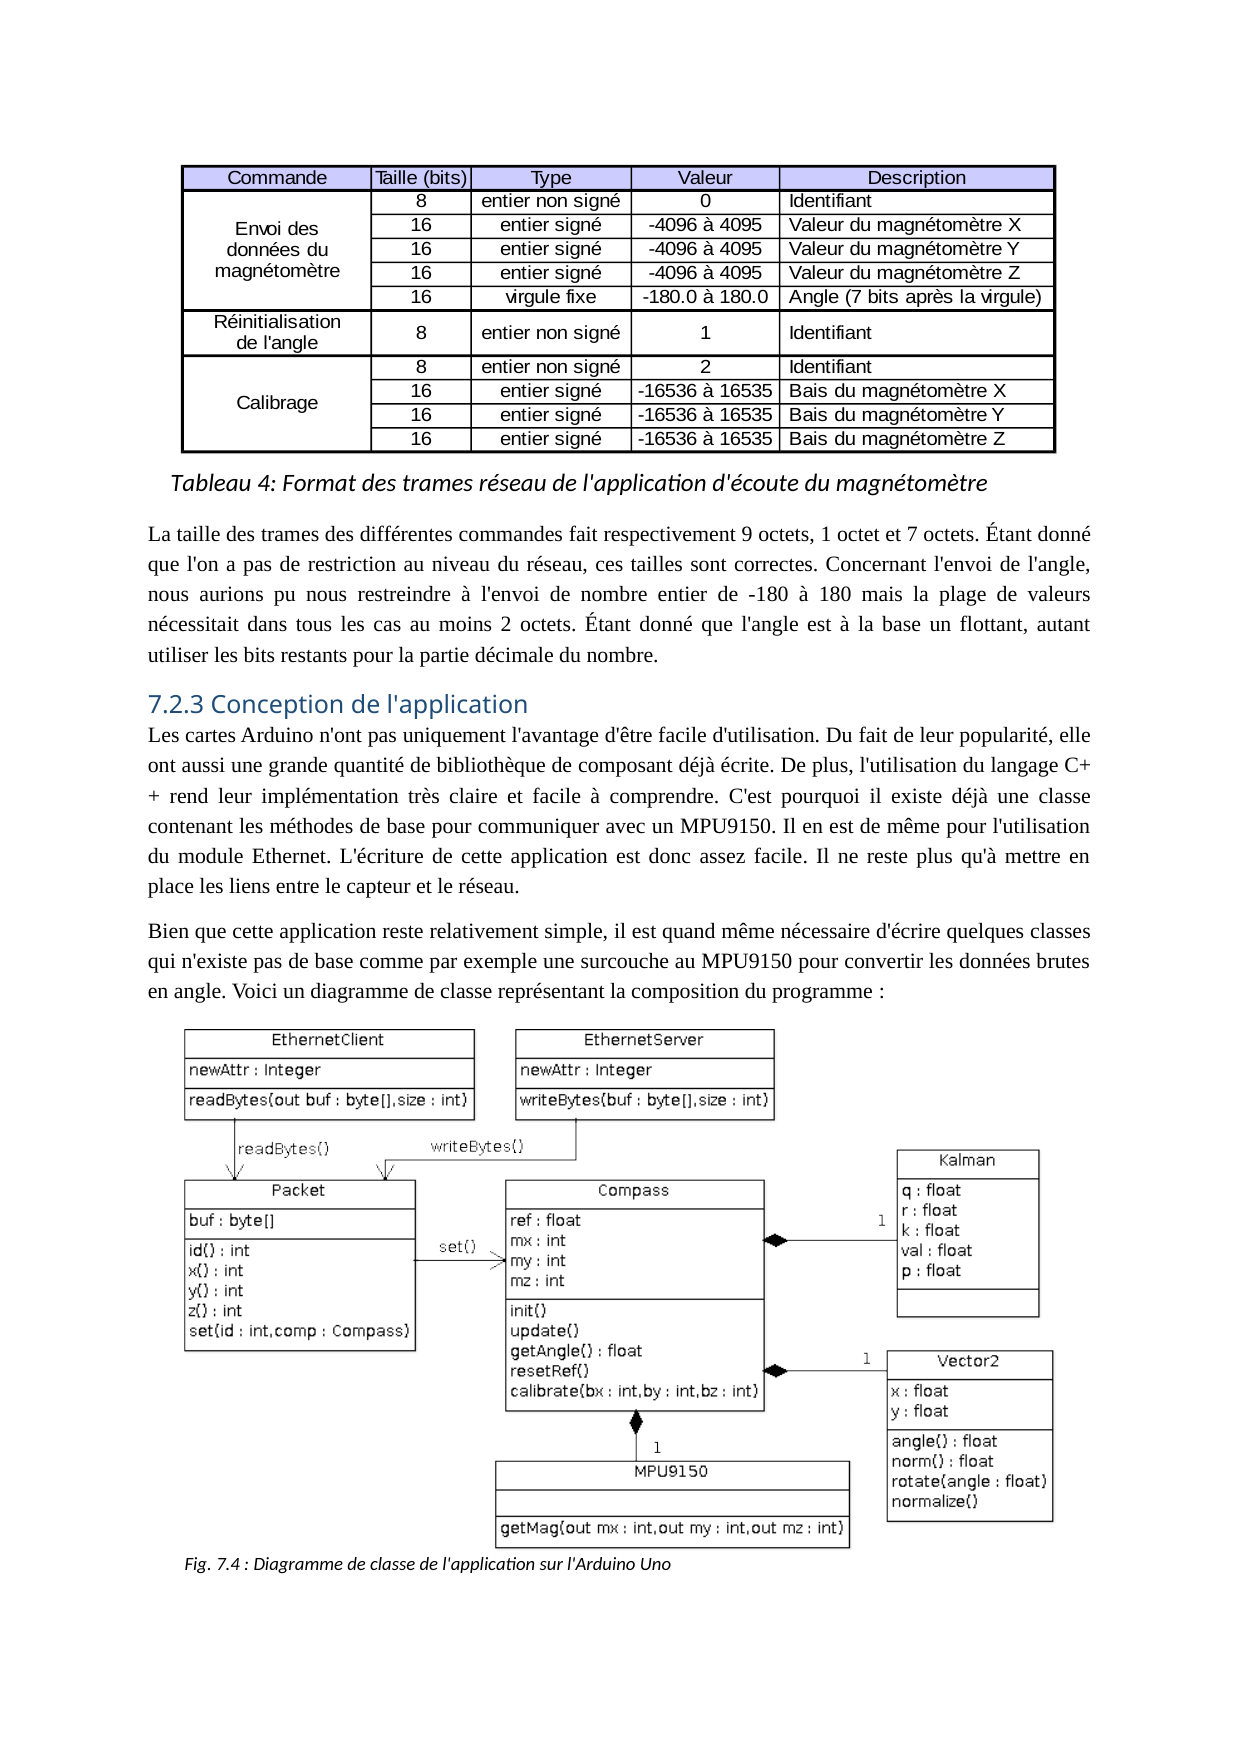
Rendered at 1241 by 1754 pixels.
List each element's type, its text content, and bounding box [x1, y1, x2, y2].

picture [184, 1029, 1056, 1551]
subtitle Conception de l'application [148, 686, 1093, 721]
text Fig. 7.4 : Diagramme de classe de l'application sur l'Arduino Uno [184, 1551, 1056, 1575]
text Bien que cette application reste relativement simple, il est quand même nécessaire d'écrire quelques classes qui n'existe pas de base comme par exemple une surcouche au MPU9150 pour convertir les données brutes en angle. Voici un diagramme de classe représentant la composition du programme : [148, 918, 1093, 1004]
text La taille des trames des différentes commandes fait respectivement 9 octets, 1 octet et 7 octets. Étant donné que l'on a pas de restriction au niveau du réseau, ces tailles sont correctes. Concernant l'envoi de l'angle, nous aurions pu nous restreindre à l'envoi de nombre entier de -180 à 180 mais la plage de valeurs nécessitait dans tous les cas au moins 2 octets. Étant donné que l'angle est à la base un flottant, autant utiliser les bits restants pour la partie décimale du nombre. [148, 148, 1093, 667]
text Tableau 4: Format des trames réseau de l'application d'écoute du magnétomètre [170, 166, 1070, 498]
text Les cartes Arduino n'ont pas uniquement l'avantage d'être facile d'utilisation. Du fait de leur popularité, elle ont aussi une grande quantité de bibliothèque de composant déjà écrite. De plus, l'utilisation du langage C++ rend leur implémentation très claire et facile à comprendre. C'est pourquoi il existe déjà une classe contenant les méthodes de base pour communiquer avec un MPU9150. Il en est de même pour l'utilisation du module Ethernet. L'écriture de cette application est donc assez facile. Il ne reste plus qu'à mettre en place les liens entre le capteur et le réseau. [148, 722, 1093, 898]
